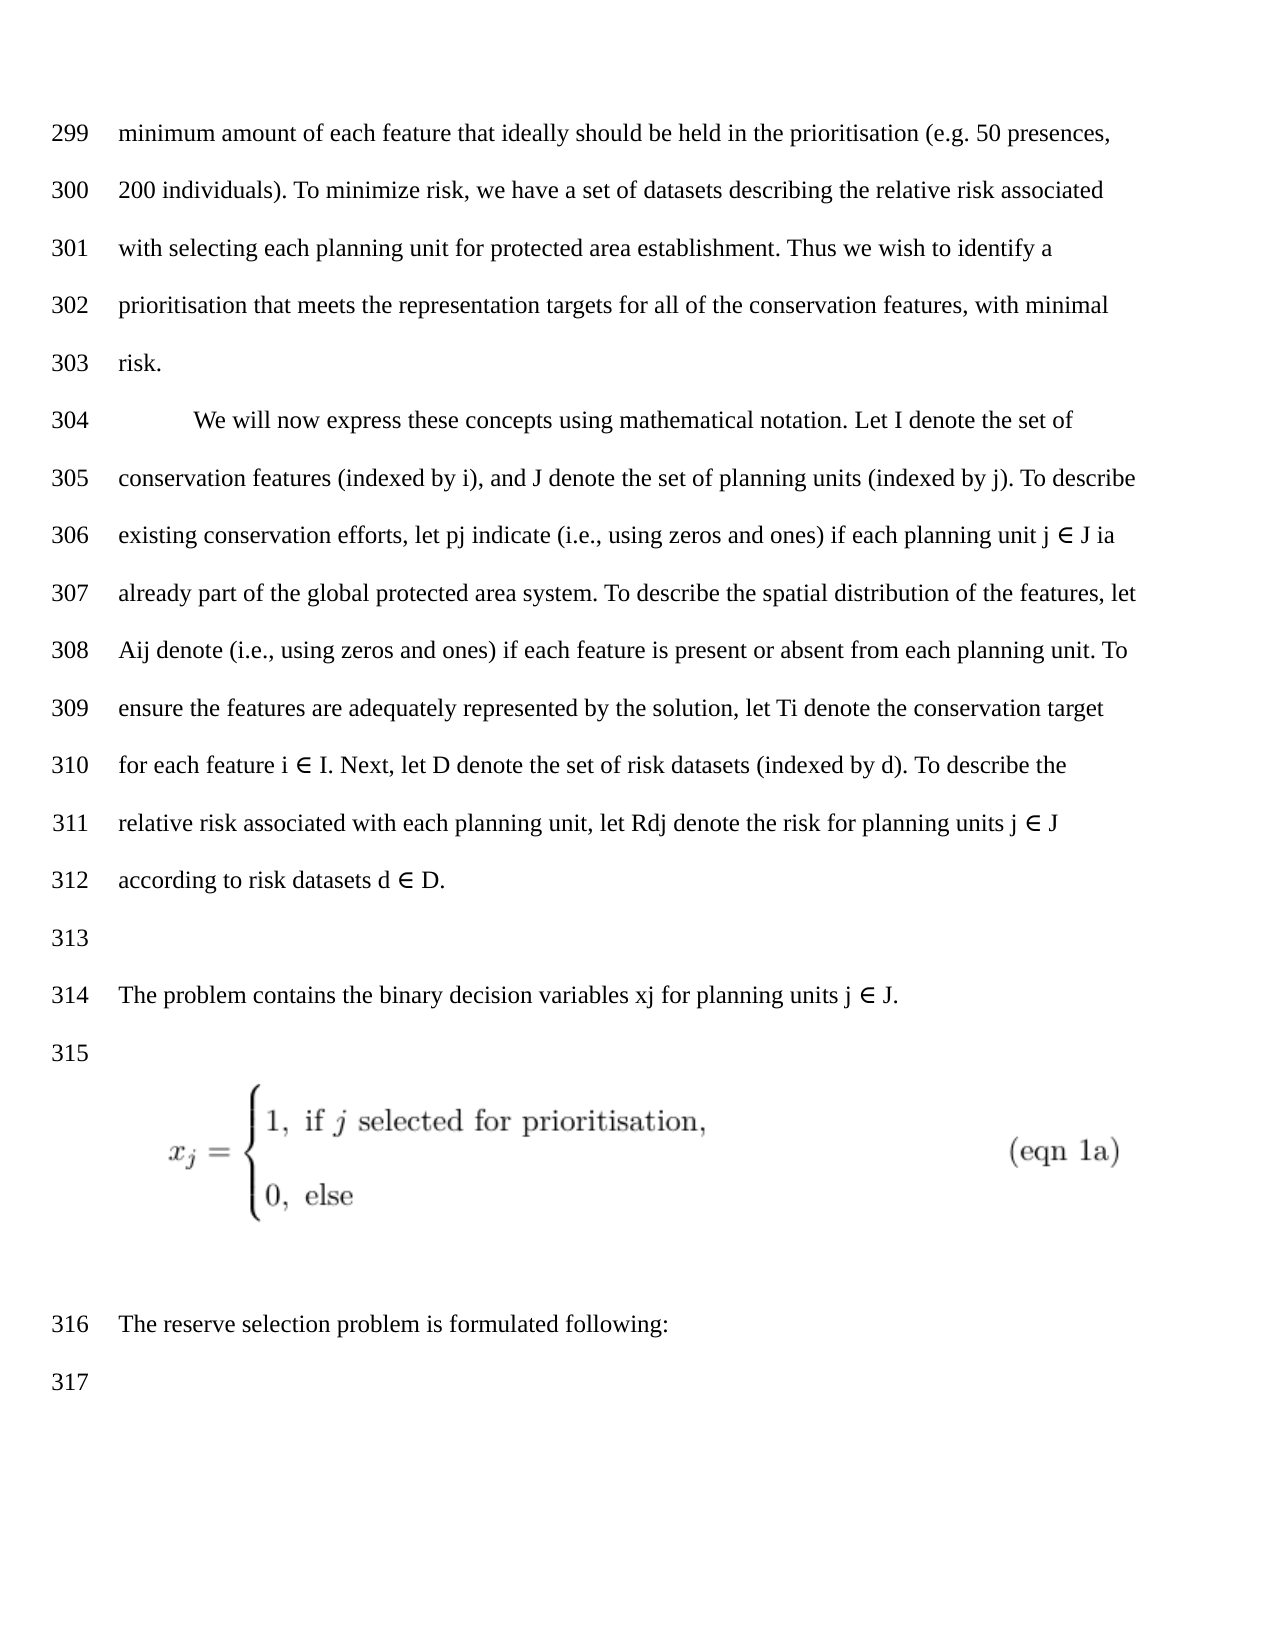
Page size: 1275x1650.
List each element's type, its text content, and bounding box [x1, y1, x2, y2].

text We will now express these concepts using mathematical notation. Let I denote the set of conservation features (indexed by i), and J denote the set of planning units (indexed by j). To describe existing conservation efforts, let pj indicate (i.e., using zeros and ones) if each planning unit j ∈ J ia already part of the global protected area system. To describe the spatial distribution of the features, let Aij denote (i.e., using zeros and ones) if each feature is present or absent from each planning unit. To [118, 406, 1157, 664]
text relative risk associated with each planning unit, let Rdj denote the risk for planning units j ∈ J [118, 808, 1157, 837]
text prioritisation that meets the representation targets for all of the conservation features, with minimal [118, 291, 1157, 319]
text for each feature i ∈ I. Next, let D denote the set of risk datasets (indexed by d). To describe the [118, 751, 1157, 779]
picture [118, 1038, 1157, 1281]
text minimum amount of each feature that ideally should be held in the prioritisation (e.g. 50 presences, [118, 118, 1157, 147]
text The reserve selection problem is formulated following: [118, 1281, 1157, 1338]
text ensure the features are adequately represented by the solution, let Ti denote the conservation target [118, 693, 1157, 722]
text according to risk datasets d ∈ D. [118, 866, 1157, 894]
text 200 individuals). To minimize risk, we have a set of datasets describing the relative risk associated [118, 176, 1157, 204]
text risk. [118, 348, 1157, 377]
text with selecting each planning unit for protected area establishment. Thus we wish to identify a [118, 233, 1157, 262]
text The problem contains the binary decision variables xj for planning units j ∈ J. [118, 981, 1157, 1009]
